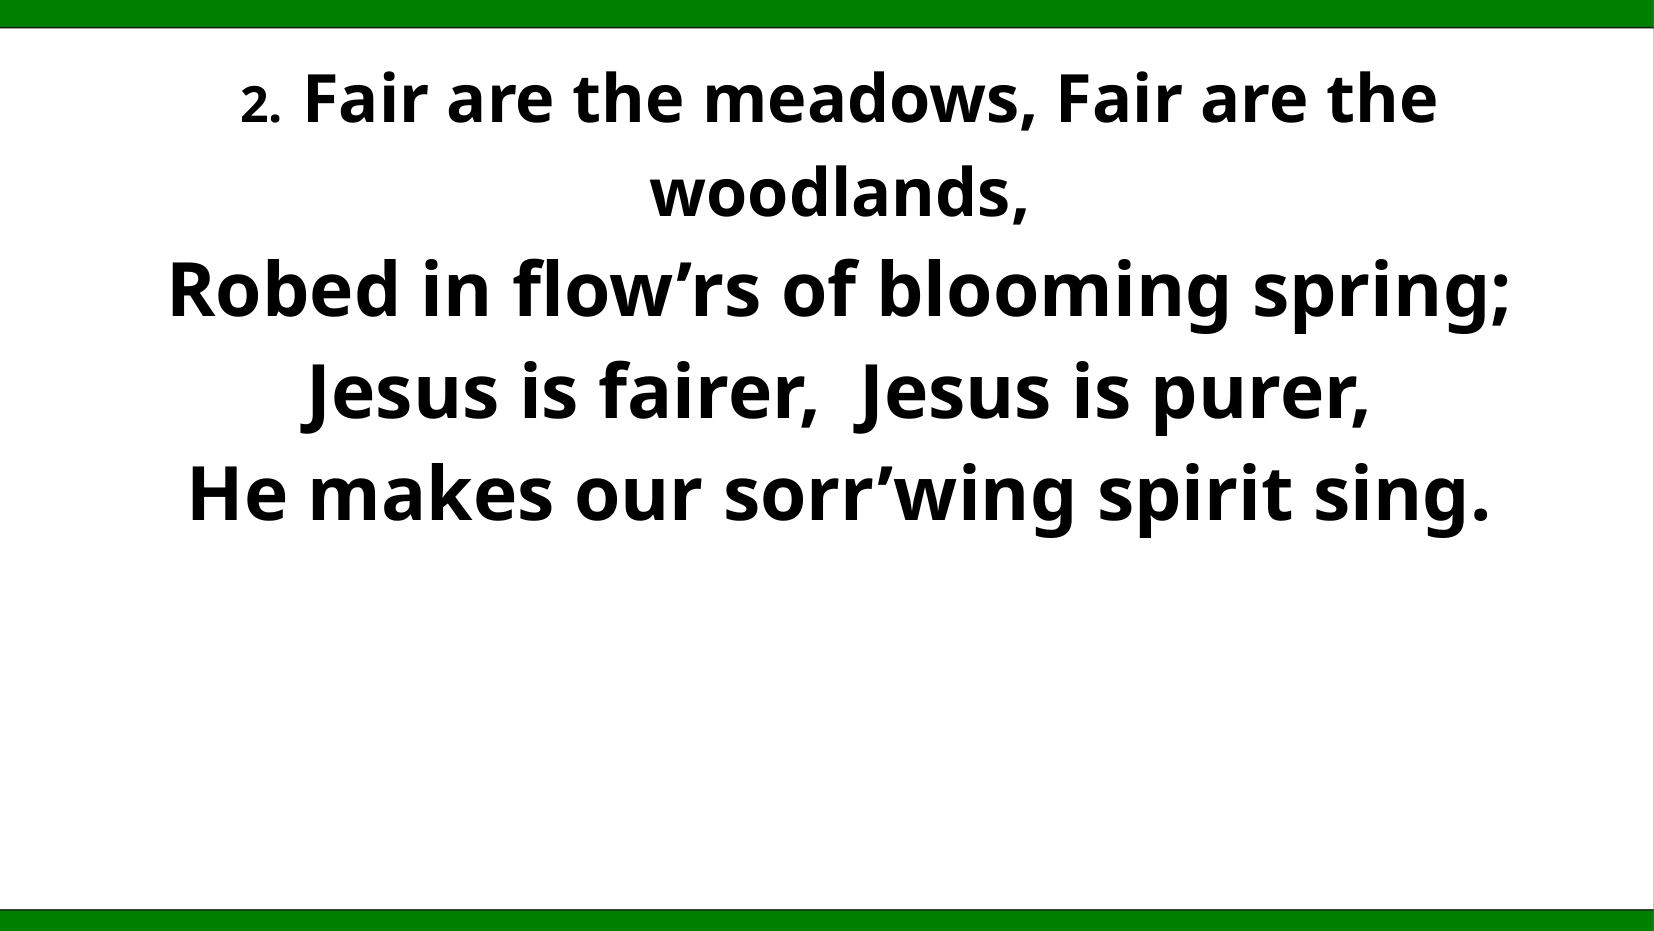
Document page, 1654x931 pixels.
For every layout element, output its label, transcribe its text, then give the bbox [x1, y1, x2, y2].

text_box 2. Fair are the meadows, Fair are the woodlands, Robed in flow’rs of blooming spring; Jesus is fairer, Jesus is purer, He makes our sorr’wing spirit sing. [75, 35, 1606, 450]
picture [0, 0, 1654, 931]
